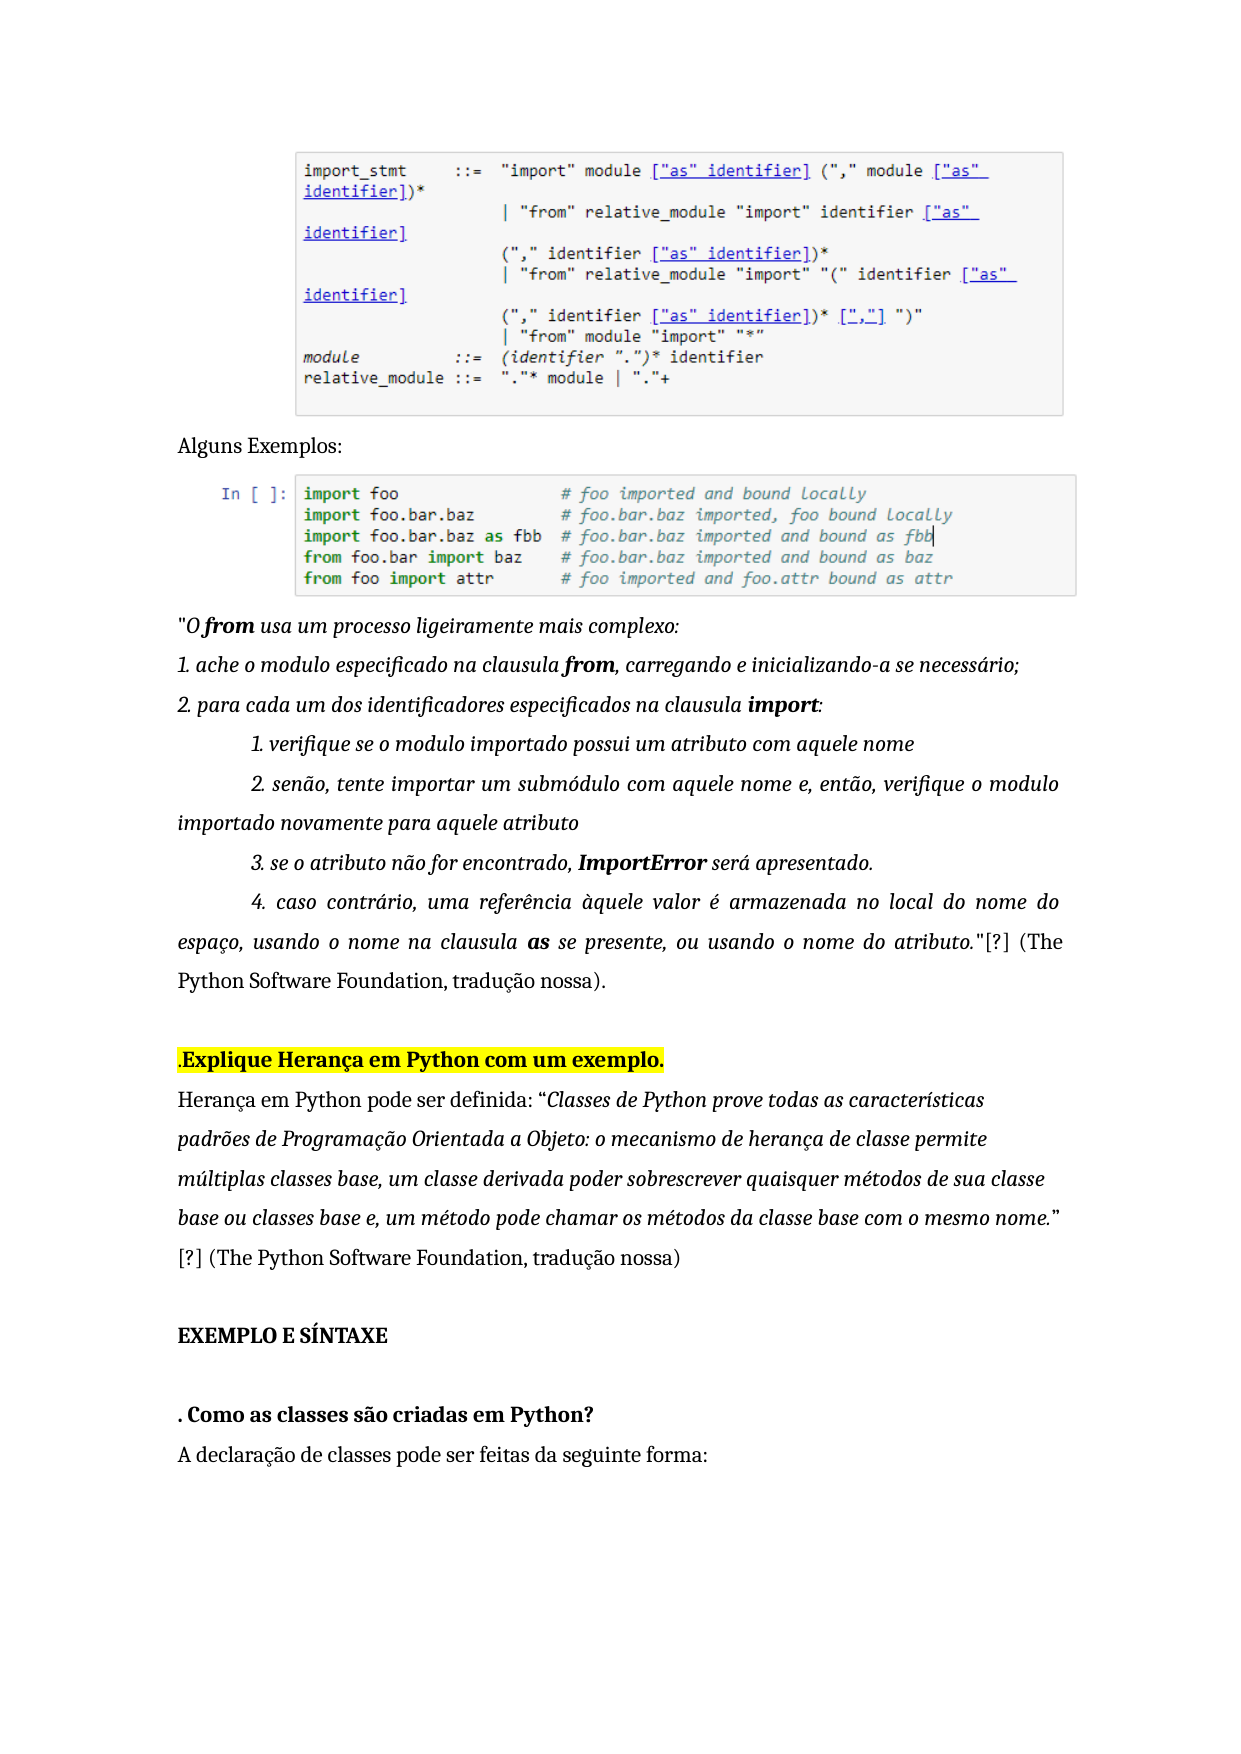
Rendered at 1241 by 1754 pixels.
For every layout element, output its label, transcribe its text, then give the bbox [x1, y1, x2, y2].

text 2. para cada um dos identificadores especificados na clausula import: [177, 692, 1063, 718]
text 1. ache o modulo especificado na clausula from, carregando e inicializando-a se necessário; [177, 652, 1063, 678]
text 2. senão, tente importar um submódulo com aquele nome e, então, verifique o modulo importado novamente para aquele atributo [177, 771, 1063, 836]
text "O from usa um processo ligeiramente mais complexo: [177, 613, 1063, 639]
text A declaração de classes pode ser feitas da seguinte forma: [177, 1442, 1063, 1468]
text 1. verifique se o modulo importado possui um atributo com aquele nome [177, 731, 1063, 757]
text 3. se o atributo não for encontrado, ImportError será apresentado. [177, 849, 1063, 876]
text Herança em Python pode ser definida: “Classes de Python prove todas as características padrões de Programação Orientada a Objeto: o mecanismo de herança de classe permite múltiplas classes base, um classe derivada poder sobrescrever quaisquer métodos de sua classe base ou classes base e, um método pode chamar os métodos da classe base com o mesmo nome.” [?] (The Python Software Foundation, tradução nossa) [177, 1086, 1063, 1271]
text . Como as classes são criadas em Python? [177, 1402, 1063, 1428]
text 4. caso contrário, uma referência àquele valor é armazenada no local do nome do espaço, usando o nome na clausula as se presente, ou usando o nome do atributo."[?] (The Python Software Foundation, tradução nossa). [177, 889, 1063, 994]
text .Explique Herança em Python com um exemplo. [177, 1047, 1063, 1073]
text Alguns Exemplos: [177, 433, 1063, 459]
text EXEMPLO E SÍNTAXE [177, 1323, 1063, 1349]
